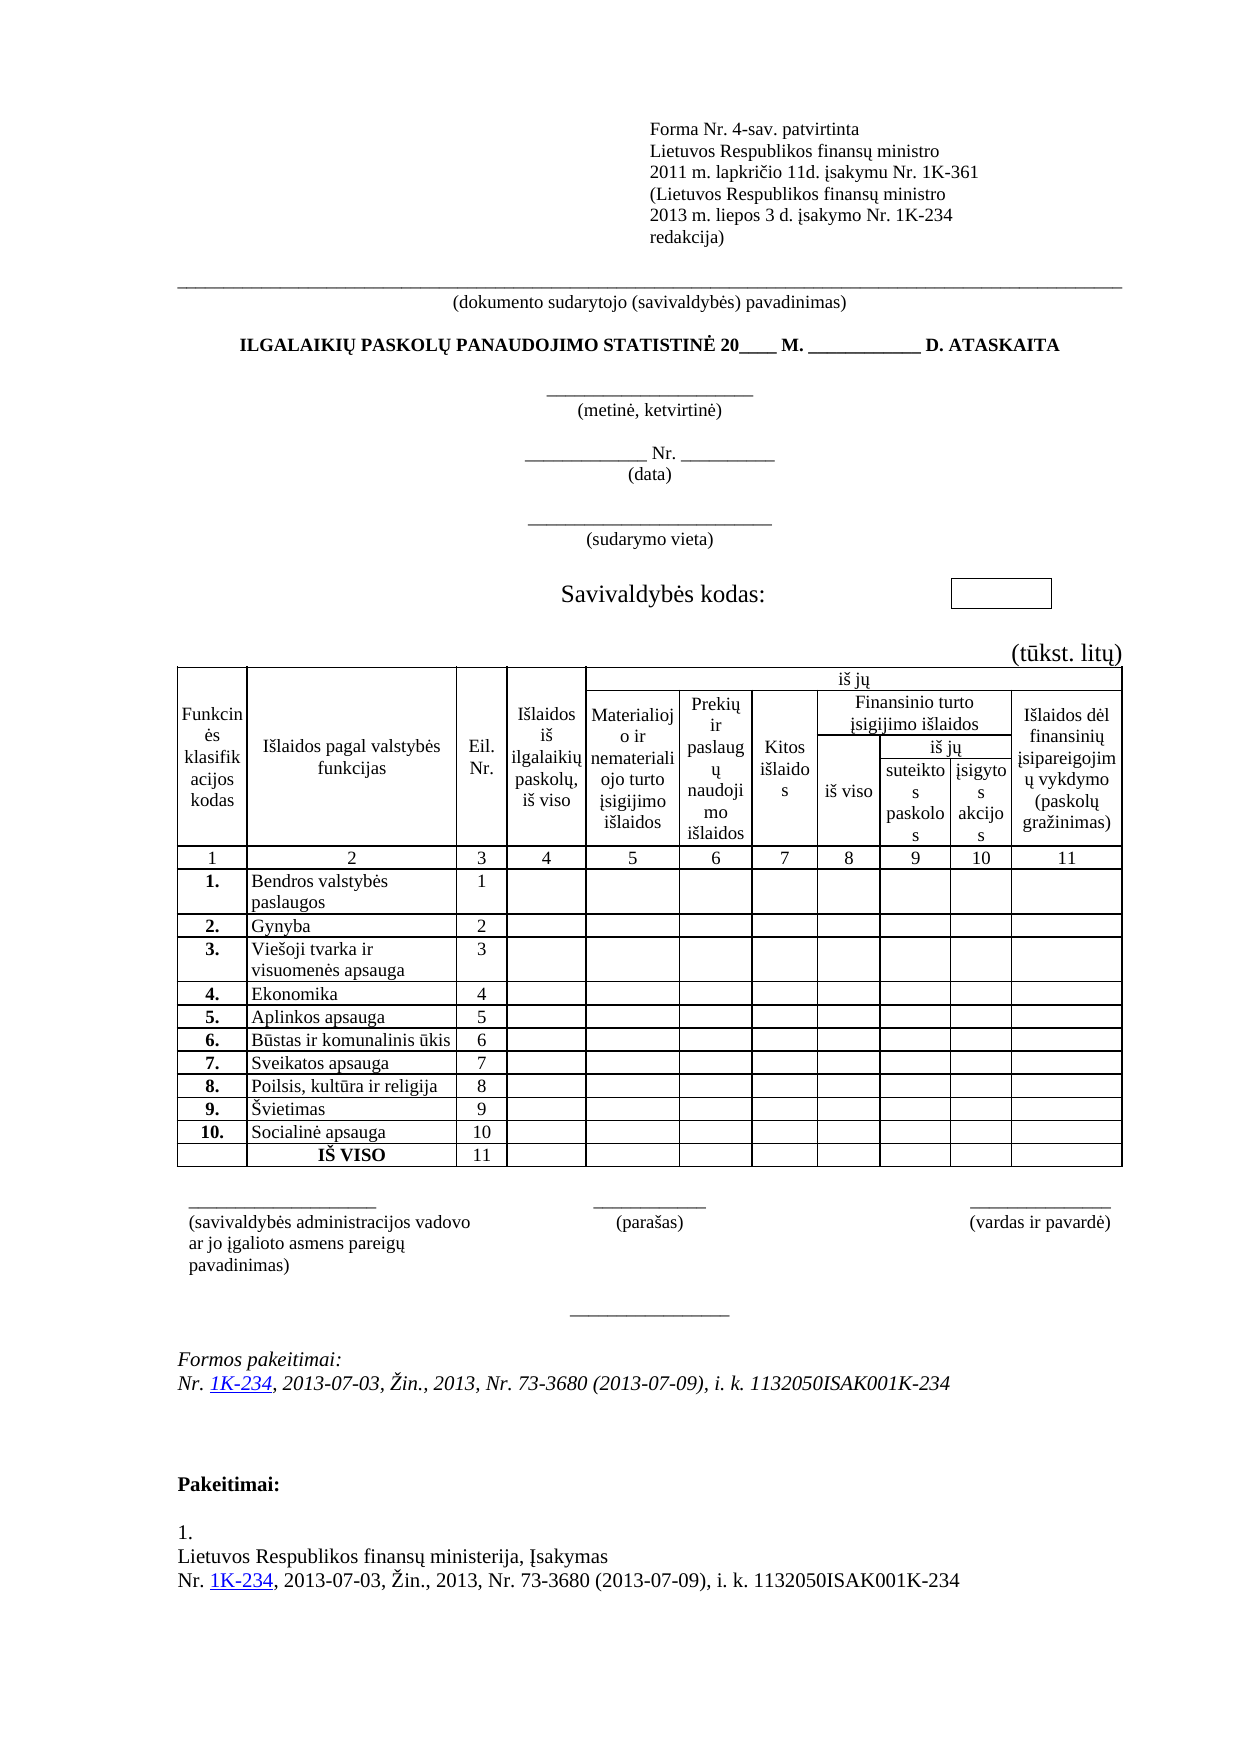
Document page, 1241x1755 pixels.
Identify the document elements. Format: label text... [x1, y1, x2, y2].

table_cell 3 [457, 938, 506, 981]
table_cell [753, 1098, 817, 1119]
table_cell [753, 1121, 817, 1143]
text ILGALAIKIŲ PASKOLŲ PANAUDOJIMO STATISTINĖ 20____ M. ____________ D. ATASKAITA [177, 334, 1122, 355]
table_cell 8 [457, 1075, 506, 1096]
table_cell [753, 1029, 817, 1050]
text _ [177, 269, 1122, 287]
table_cell [753, 870, 817, 913]
table_cell [680, 870, 751, 913]
table_header ____________________ (savivaldybės administracijos vadovo ar jo įgalioto asmens pareigų pavadinimas) [177, 1189, 492, 1275]
table_cell [881, 1006, 950, 1027]
table_cell [951, 1052, 1011, 1073]
table_cell Viešoji tvarka ir visuomenės apsauga [248, 938, 456, 981]
table_cell Poilsis, kultūra ir religija [248, 1075, 456, 1096]
table_cell [951, 1006, 1011, 1027]
text Nr. 1K-234, 2013-07-03, Žin., 2013, Nr. 73-3680 (2013-07-09), i. k. 1132050ISAK001K-234 [177, 1568, 1122, 1592]
table_cell [587, 1006, 679, 1027]
table_cell 6. [178, 1029, 246, 1050]
table_cell [508, 870, 585, 913]
table_cell Socialinė apsauga [248, 1121, 456, 1143]
text 2013 m. liepos 3 d. įsakymo Nr. 1K-234 [649, 204, 1122, 226]
table_cell 6 [457, 1029, 506, 1050]
table_header Savivaldybės kodas: [556, 578, 951, 608]
table_header Išlaidos iš ilgalaikių paskolų, iš viso [508, 668, 585, 845]
table_cell [1012, 1098, 1121, 1119]
table_cell [881, 1052, 950, 1073]
table_cell 5 [587, 847, 679, 868]
text (Lietuvos Respublikos finansų ministro [649, 183, 1122, 204]
table_cell [881, 915, 950, 936]
table_cell 3. [178, 938, 246, 981]
table_cell [818, 1052, 879, 1073]
table_cell 11 [457, 1144, 506, 1166]
table_cell [951, 1029, 1011, 1050]
table_cell [1012, 915, 1121, 936]
table_cell [951, 915, 1011, 936]
table_cell [818, 938, 879, 981]
table_cell Materialiojo ir nematerialiojo turto įsigijimo išlaidos [587, 691, 679, 845]
text __________________________ [177, 506, 1122, 528]
table_cell 3 [457, 847, 506, 868]
text _________________ [177, 1297, 1122, 1318]
table_cell [881, 1121, 950, 1143]
table_cell 2. [178, 915, 246, 936]
table_header [1052, 578, 1122, 608]
table_cell [680, 982, 751, 1004]
table_cell [680, 938, 751, 981]
table_cell 10 [457, 1121, 506, 1143]
table_cell [680, 1121, 751, 1143]
table_cell [951, 1098, 1011, 1119]
table_cell [587, 870, 679, 913]
table_cell [753, 982, 817, 1004]
table_cell [818, 915, 879, 936]
table_cell Būstas ir komunalinis ūkis [248, 1029, 456, 1050]
table_cell 4. [178, 982, 246, 1004]
table_cell Finansinio turto įsigijimo išlaidos [818, 691, 1011, 734]
table_cell Sveikatos apsauga [248, 1052, 456, 1073]
table_cell [881, 1029, 950, 1050]
table_cell [818, 1075, 879, 1096]
table_cell [508, 1144, 585, 1166]
table_cell [587, 1052, 679, 1073]
table_cell [951, 982, 1011, 1004]
table_cell [680, 1075, 751, 1096]
text Nr. 1K-234, 2013-07-03, Žin., 2013, Nr. 73-3680 (2013-07-09), i. k. 1132050ISAK001K-234 [177, 1371, 1122, 1395]
table_cell [753, 938, 817, 981]
table_cell IŠ VISO [248, 1144, 456, 1166]
table_cell [587, 915, 679, 936]
table_header ____________ (parašas) [492, 1189, 807, 1275]
table_cell [818, 1144, 879, 1166]
table_cell [1012, 870, 1121, 913]
table_cell 4 [457, 982, 506, 1004]
table_cell [951, 870, 1011, 913]
table_cell įsigytos akcijos [951, 759, 1011, 845]
table_cell 2 [457, 915, 506, 936]
text Lietuvos Respublikos finansų ministerija, Įsakymas [177, 1544, 1122, 1568]
table_cell [587, 1144, 679, 1166]
table_cell 1 [457, 870, 506, 913]
table_cell [508, 1075, 585, 1096]
table_cell [818, 982, 879, 1004]
table_cell Ekonomika [248, 982, 456, 1004]
table_header iš jų [587, 668, 1121, 689]
text redakcija) [649, 226, 1122, 247]
table_cell Prekių ir paslaugų naudojimo išlaidos [680, 691, 751, 845]
table_cell [881, 1098, 950, 1119]
text 2011 m. lapkričio 11d. įsakymu Nr. 1K-361 [649, 161, 1122, 183]
table_cell [753, 1144, 817, 1166]
table_cell [951, 1075, 1011, 1096]
table_cell Gynyba [248, 915, 456, 936]
table_cell [680, 1006, 751, 1027]
text 1. [177, 1520, 1122, 1544]
table_cell 9 [457, 1098, 506, 1119]
table_cell 1. [178, 870, 246, 913]
table_cell [1012, 982, 1121, 1004]
table_cell [818, 870, 879, 913]
table_cell Aplinkos apsauga [248, 1006, 456, 1027]
table_cell 8. [178, 1075, 246, 1096]
table_cell suteiktos paskolos [881, 759, 950, 845]
table_cell [680, 1052, 751, 1073]
table_cell [1012, 1052, 1121, 1073]
table_header [952, 579, 1051, 608]
table_cell [818, 1121, 879, 1143]
table_cell [881, 982, 950, 1004]
text Forma Nr. 4-sav. patvirtinta [649, 118, 1122, 140]
table_cell [951, 938, 1011, 981]
table_cell [818, 1006, 879, 1027]
table_header Funkcinės klasifikacijos kodas [178, 668, 246, 845]
table_cell [951, 1144, 1011, 1166]
table_cell [508, 938, 585, 981]
table_cell [587, 1121, 679, 1143]
table_cell [508, 1121, 585, 1143]
table_cell Išlaidos dėl finansinių įsipareigojimų vykdymo (paskolų gražinimas) [1012, 691, 1121, 845]
text (metinė, ketvirtinė) [177, 398, 1122, 420]
table_cell [587, 938, 679, 981]
text _____________ Nr. __________ [177, 442, 1122, 463]
table_cell iš viso [818, 736, 879, 845]
table_cell [508, 915, 585, 936]
table_cell 10 [951, 847, 1011, 868]
text Formos pakeitimai: [177, 1347, 1122, 1371]
text Lietuvos Respublikos finansų ministro [649, 140, 1122, 161]
table_cell [1012, 1029, 1121, 1050]
table_cell 7. [178, 1052, 246, 1073]
table_cell [680, 1144, 751, 1166]
table_cell [753, 1052, 817, 1073]
table_cell 4 [508, 847, 585, 868]
table_cell [1012, 1075, 1121, 1096]
table_cell 8 [818, 847, 879, 868]
table_cell 5 [457, 1006, 506, 1027]
table_cell [587, 1075, 679, 1096]
table_cell 9 [881, 847, 950, 868]
table_cell [1012, 938, 1121, 981]
table_cell [818, 1029, 879, 1050]
table_cell 9. [178, 1098, 246, 1119]
text (data) [177, 463, 1122, 485]
table_cell [818, 1098, 879, 1119]
table_cell [881, 1075, 950, 1096]
table_cell [753, 1006, 817, 1027]
table_cell [881, 938, 950, 981]
text ______________________ [177, 377, 1122, 398]
table_header Eil. Nr. [457, 668, 506, 845]
table_cell [1012, 1006, 1121, 1027]
table_header Išlaidos pagal valstybės funkcijas [248, 668, 456, 845]
text Pakeitimai: [177, 1472, 1122, 1496]
table_cell [680, 915, 751, 936]
table_cell 11 [1012, 847, 1121, 868]
table_cell 2 [248, 847, 456, 868]
table_cell 1 [178, 847, 246, 868]
table_cell [1012, 1144, 1121, 1166]
table_cell [587, 1029, 679, 1050]
table_cell [753, 915, 817, 936]
table_cell iš jų [881, 736, 1011, 757]
table_cell Švietimas [248, 1098, 456, 1119]
table_cell [680, 1098, 751, 1119]
text (dokumento sudarytojo (savivaldybės) pavadinimas) [177, 291, 1122, 312]
table_cell 6 [680, 847, 751, 868]
table_header [177, 578, 556, 608]
text (tūkst. litų) [177, 638, 1122, 666]
table_cell 7 [753, 847, 817, 868]
table_cell [1012, 1121, 1121, 1143]
table_cell [951, 1121, 1011, 1143]
table_cell [508, 982, 585, 1004]
table_cell Kitos išlaidos [753, 691, 817, 845]
table_header _______________ (vardas ir pavardė) [807, 1189, 1122, 1275]
table_cell 7 [457, 1052, 506, 1073]
text (sudarymo vieta) [177, 528, 1122, 549]
table_cell [508, 1029, 585, 1050]
table_cell [178, 1144, 246, 1166]
table_cell [881, 870, 950, 913]
table_cell 5. [178, 1006, 246, 1027]
table_cell Bendros valstybės paslaugos [248, 870, 456, 913]
table_cell [881, 1144, 950, 1166]
table_cell [508, 1098, 585, 1119]
table_cell [587, 982, 679, 1004]
table_cell 10. [178, 1121, 246, 1143]
table_cell [508, 1052, 585, 1073]
table_cell [680, 1029, 751, 1050]
table_cell [587, 1098, 679, 1119]
table_cell [508, 1006, 585, 1027]
table_cell [753, 1075, 817, 1096]
